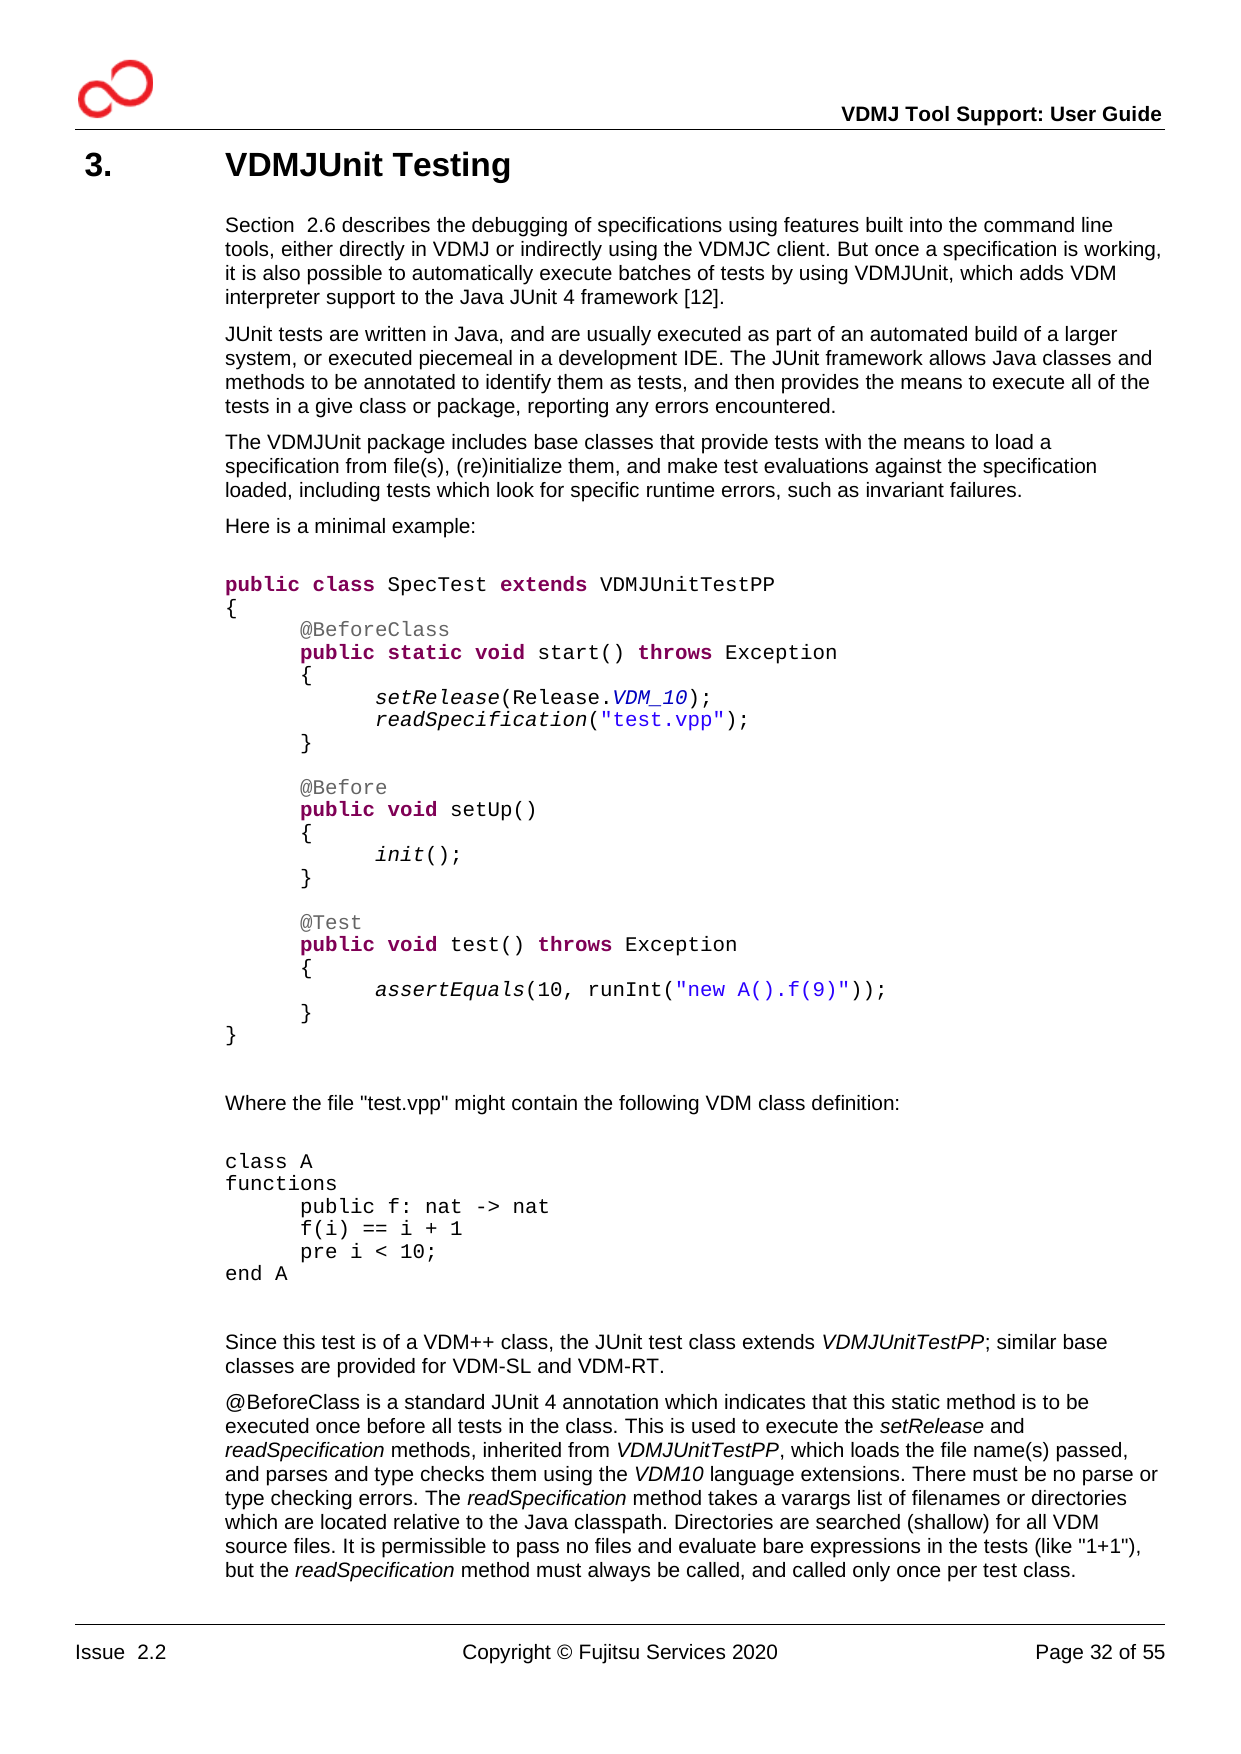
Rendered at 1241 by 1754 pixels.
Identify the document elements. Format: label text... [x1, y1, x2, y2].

text public static void start() throws Exception [225, 641, 1165, 664]
text The VDMJUnit package includes base classes that provide tests with the means to load a specification from file(s), (re)initialize them, and make test evaluations against the specification loaded, including tests which look for specific runtime errors, such as invariant failures. [225, 430, 1165, 502]
text } [225, 1024, 1165, 1046]
text @BeforeClass is a standard JUnit 4 annotation which indicates that this static method is to be executed once before all tests in the class. This is used to execute the setRelease and readSpecification methods, inherited from VDMJUnitTestPP, which loads the file name(s) passed, and parses and type checks them using the VDM10 language extensions. There must be no parse or type checking errors. The readSpecification method takes a varargs list of filenames or directories which are located relative to the Java classpath. Directories are searched (shallow) for all VDM source files. It is permissible to pass no files and evaluate bare expressions in the tests (like "1+1"), but the readSpecification method must always be called, and called only once per test class. [225, 1391, 1165, 1582]
text public void test() throws Exception [225, 934, 1165, 956]
text @Before [225, 776, 1165, 799]
text } [225, 731, 1165, 754]
text public f: nat -> nat [225, 1195, 1165, 1218]
text } [225, 866, 1165, 889]
text { [225, 821, 1165, 844]
text Section 2.6 describes the debugging of specifications using features built into the command line tools, either directly in VDMJ or indirectly using the VDMJC client. But once a specification is working, it is also possible to automatically execute batches of tests by using VDMJUnit, which adds VDM interpreter support to the Java JUnit 4 framework [12]. [225, 214, 1165, 309]
text functions [225, 1173, 1165, 1195]
text setRelease(Release.VDM_10); [225, 686, 1165, 709]
text { [225, 596, 1165, 619]
text class A [225, 1150, 1165, 1173]
text public class SpecTest extends VDMJUnitTestPP [225, 574, 1165, 596]
text Where the file "test.vpp" might contain the following VDM class definition: [225, 1091, 1165, 1115]
text Since this test is of a VDM++ class, the JUnit test class extends VDMJUnitTestPP; similar base classes are provided for VDM-SL and VDM-RT. [225, 1330, 1165, 1378]
text @BeforeClass [225, 619, 1165, 641]
text public void setUp() [225, 799, 1165, 821]
text assertEquals(10, runInt("new A().f(9)")); [225, 979, 1165, 1001]
picture [78, 52, 153, 128]
text readSpecification("test.vpp"); [225, 709, 1165, 731]
text Here is a minimal example: [225, 515, 1165, 539]
text { [225, 956, 1165, 979]
text } [225, 1001, 1165, 1024]
subtitle VDMJUnit Testing [75, 145, 1165, 184]
text { [225, 664, 1165, 686]
text end A [225, 1263, 1165, 1285]
text f(i) == i + 1 [225, 1218, 1165, 1240]
text init(); [225, 844, 1165, 866]
text JUnit tests are written in Java, and are usually executed as part of an automated build of a larger system, or executed piecemeal in a development IDE. The JUnit framework allows Java classes and methods to be annotated to identify them as tests, and then provides the means to execute all of the tests in a give class or package, reporting any errors encountered. [225, 322, 1165, 418]
text pre i < 10; [225, 1240, 1165, 1263]
text @Test [225, 911, 1165, 934]
